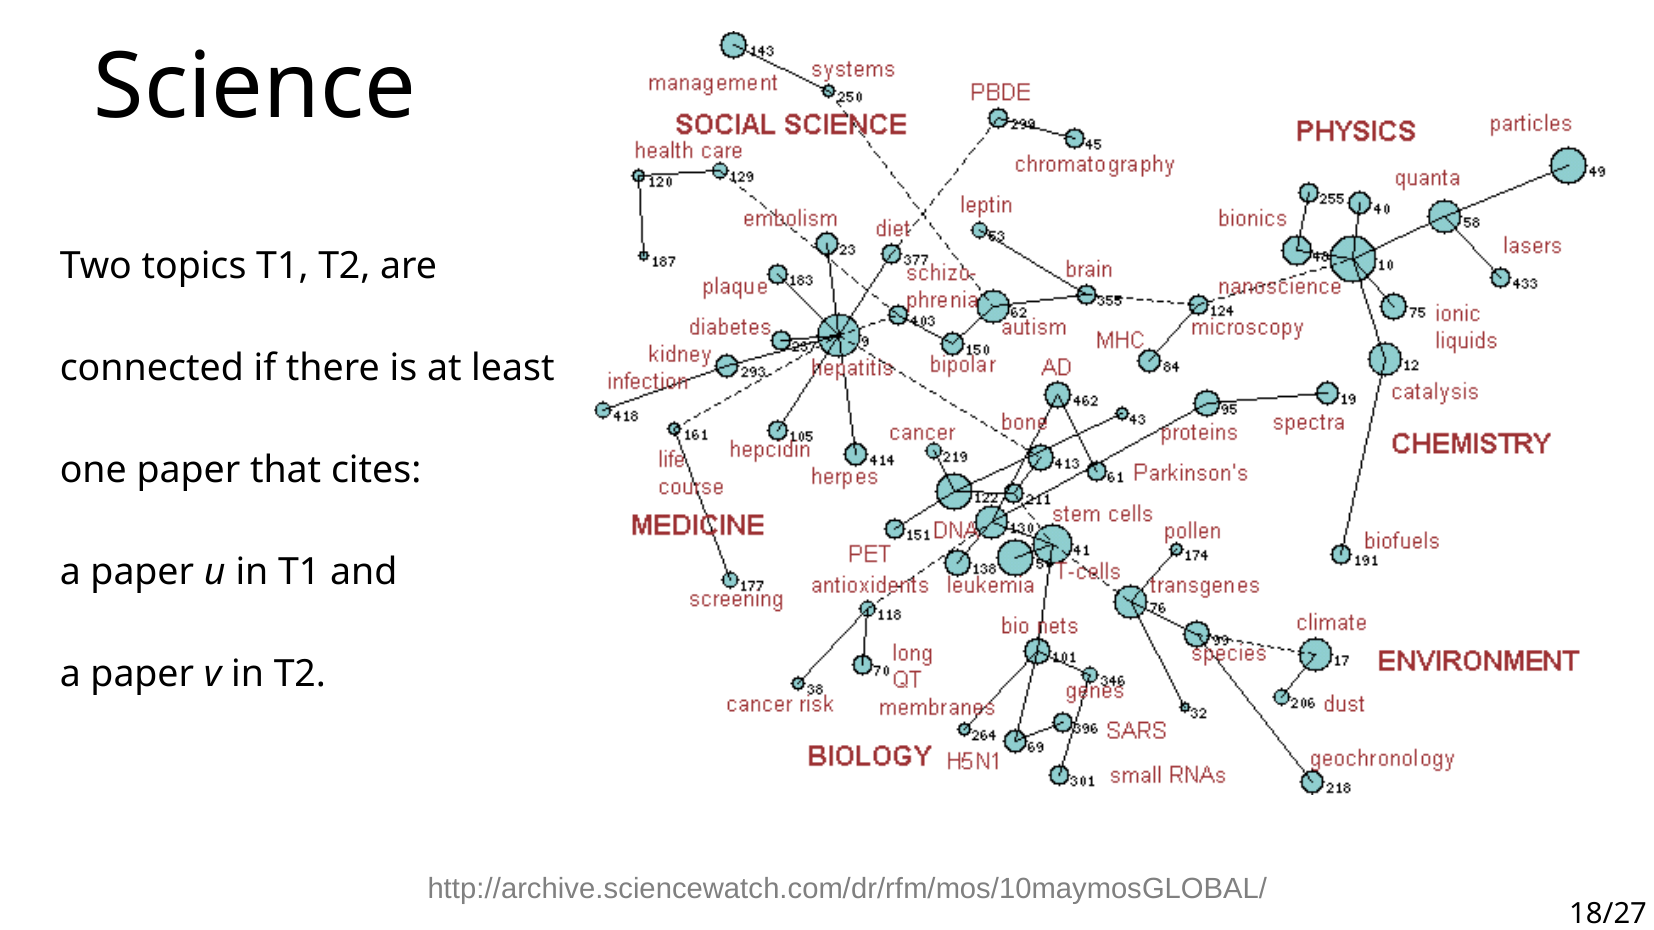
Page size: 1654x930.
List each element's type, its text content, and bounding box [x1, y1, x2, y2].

text_box http://archive.sciencewatch.com/dr/rfm/mos/10maymosGLOBAL/ [300, 855, 1405, 912]
text_box Two topics T1, T2, are connected if there is at least one paper that cites: a paper u in T1 and a paper v in T2. [45, 180, 571, 743]
picture [594, 31, 1620, 796]
title Science [0, 0, 511, 166]
